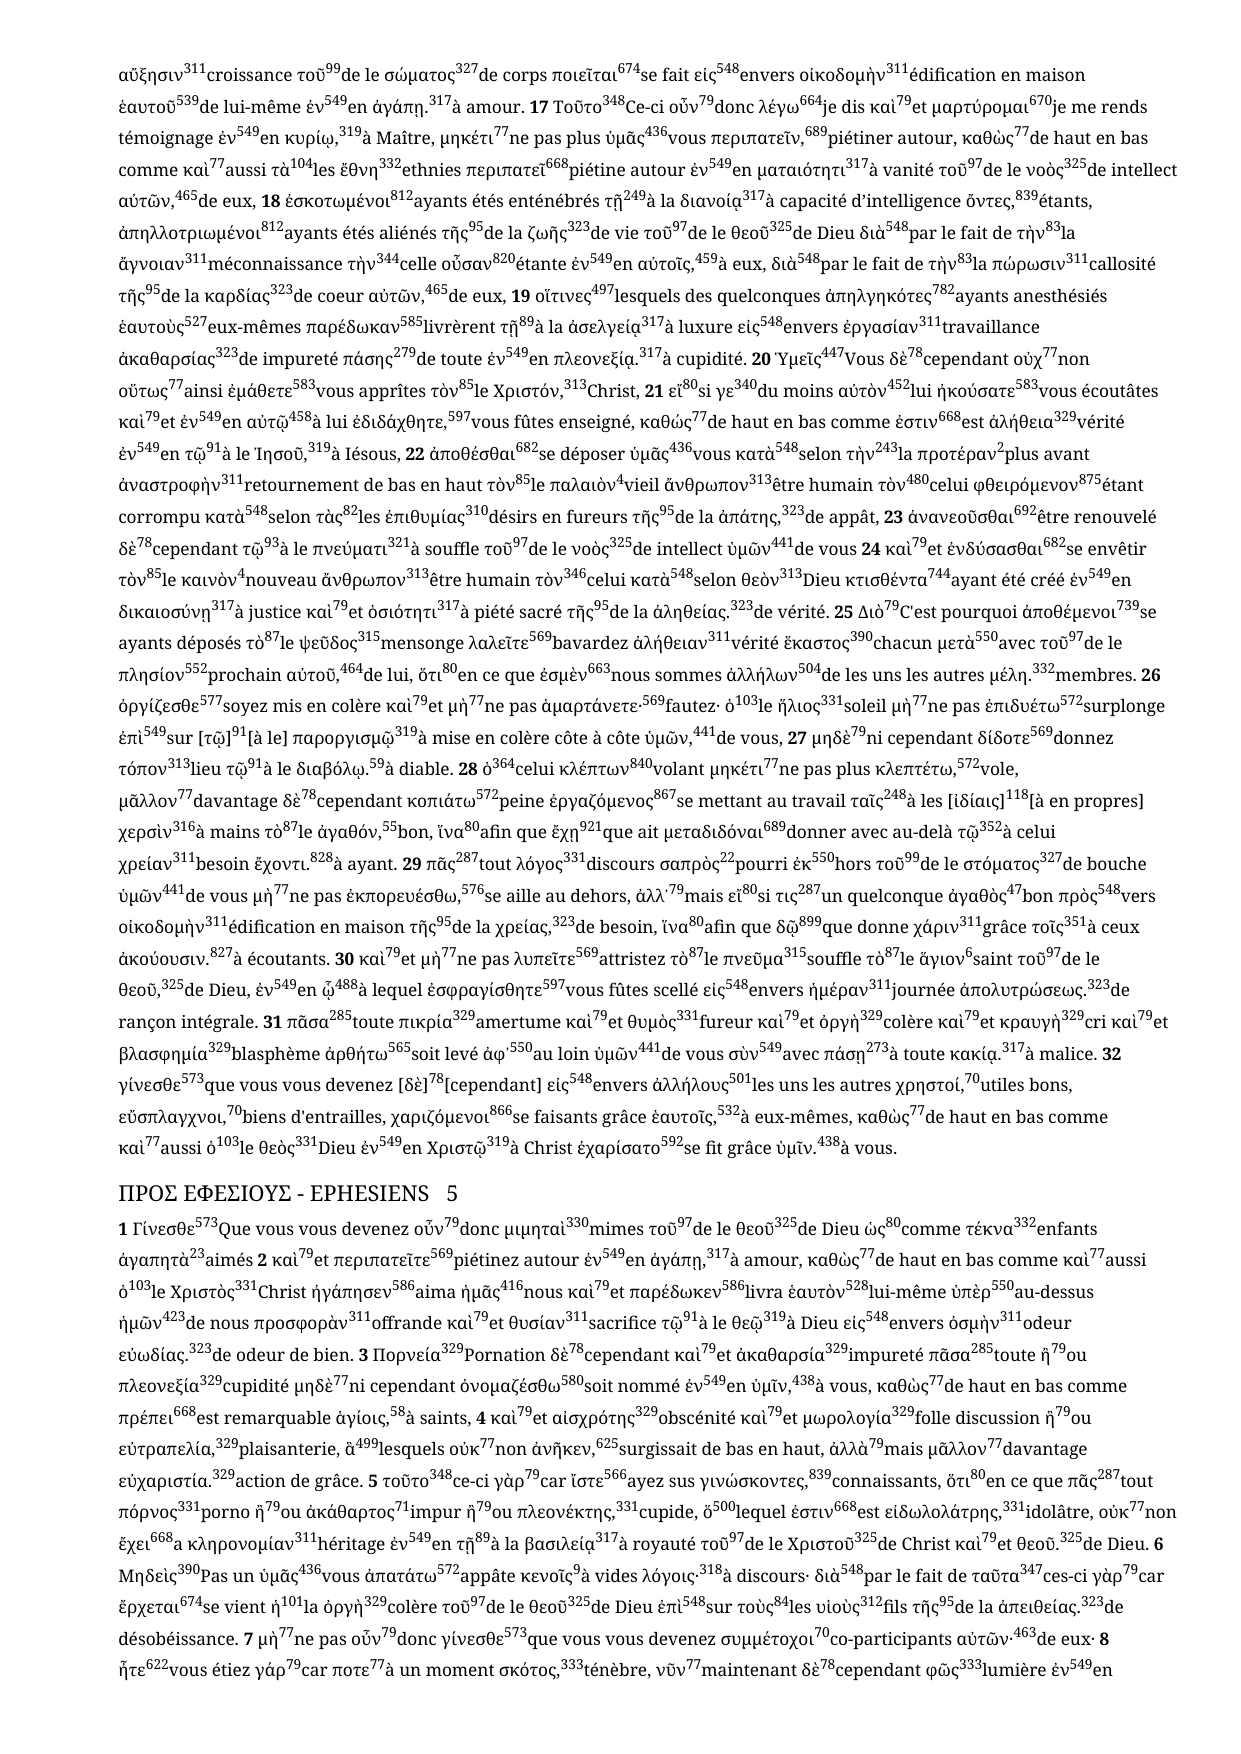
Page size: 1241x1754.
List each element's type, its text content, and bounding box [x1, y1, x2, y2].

text 1 Γίνεσθε573Que vous vous devenez οὖν79donc μιμηταὶ330mimes τοῦ97de le θεοῦ325de Dieu ὡς80comme τέκνα332enfants ἀγαπητὰ23aimés 2 καὶ79et περιπατεῖτε569piétinez autour ἐν549en ἀγάπῃ,317à amour, καθὼς77de haut en bas comme καὶ77aussi ὁ103le Χριστὸς331Christ ἠγάπησεν586aima ἡμᾶς416nous καὶ79et παρέδωκεν586livra ἑαυτὸν528lui-même ὑπὲρ550au-dessus ἡμῶν423de nous προσφορὰν311offrande καὶ79et θυσίαν311sacrifice τῷ91à le θεῷ319à Dieu εἰς548envers ὀσμὴν311odeur εὐωδίας.323de odeur de bien. 3 Πορνεία329Pornation δὲ78cependant καὶ79et ἀκαθαρσία329impureté πᾶσα285toute ἢ79ou πλεονεξία329cupidité μηδὲ77ni cependant ὀνομαζέσθω580soit nommé ἐν549en ὑμῖν,438à vous, καθὼς77de haut en bas comme πρέπει668est remarquable ἁγίοις,58à saints, 4 καὶ79et αἰσχρότης329obscénité καὶ79et μωρολογία329folle discussion ἢ79ou εὐτραπελία,329plaisanterie, ἃ499lesquels οὐκ77non ἀνῆκεν,625surgissait de bas en haut, ἀλλὰ79mais μᾶλλον77davantage εὐχαριστία.329action de grâce. 5 τοῦτο348ce-ci γὰρ79car ἴστε566ayez sus γινώσκοντες,839connaissants, ὅτι80en ce que πᾶς287tout πόρνος331porno ἢ79ou ἀκάθαρτος71impur ἢ79ou πλεονέκτης,331cupide, ὅ500lequel ἐστιν668est εἰδωλολάτρης,331idolâtre, οὐκ77non ἔχει668a κληρονομίαν311héritage ἐν549en τῇ89à la βασιλείᾳ317à royauté τοῦ97de le Χριστοῦ325de Christ καὶ79et θεοῦ.325de Dieu. 6 Μηδεὶς390Pas un ὑμᾶς436vous ἀπατάτω572appâte κενοῖς9à vides λόγοις·318à discours· διὰ548par le fait de ταῦτα347ces-ci γὰρ79car ἔρχεται674se vient ἡ101la ὀργὴ329colère τοῦ97de le θεοῦ325de Dieu ἐπὶ548sur τοὺς84les υἱοὺς312fils τῆς95de la ἀπειθείας.323de désobéissance. 7 μὴ77ne pas οὖν79donc γίνεσθε573que vous vous devenez συμμέτοχοι70co-participants αὐτῶν·463de eux· 8 ἦτε622vous étiez γάρ79car ποτε77à un moment σκότος,333ténèbre, νῦν77maintenant δὲ78cependant φῶς333lumière ἐν549en κυρίῳ·319à Maître· ὡς80comme τέκνα332enfants φωτὸς327de lumière περιπατεῖτε569piétinez autour 9 –935– ὁ103le γὰρ79car καρπὸς331fruit τοῦ99de le φωτὸς327de lumière ἐν549en πάσῃ273à toute ἀγαθωσύνῃ317à bonté καὶ79et δικαιοσύνῃ317à justice καὶ79et ἀληθείᾳ317à vérité –935– 10 δοκιμάζοντες839éprouvants τί412quel ἐστιν668est εὐάρεστον49bien agréable τῷ91à le κυρίῳ,319à Maître, 11 καὶ79et μὴ77ne pas συγκοινωνεῖτε569communiez avec τοῖς92à les ἔργοις320à travaux τοῖς92à les ἀκάρποις11à sans fruits τοῦ99de le σκότους,327de ténèbre, μᾶλλον77davantage δὲ78cependant καὶ77aussi ἐλέγχετε.569réfutez. 12 τὰ365ces γὰρ79car κρυφῇ77secrètement γινόμενα850se devenants ὑπ᾽550sous αὐτῶν463de eux αἰσχρόν49honteux ἐστιν668est καὶ77aussi λέγειν,689dire, 13 τὰ365ces δὲ78cependant πάντα288tous ἐλεγχόμενα892étants réfutés ὑπὸ550sous τοῦ99de le φωτὸς327de lumière φανεροῦται,680est rendu visible, 14 πᾶν392tout γὰρ79car τὸ366ce φανερούμενον893étant rendu visible φῶς333lumière ἐστιν.668est. διὸ79c'est pourquoi λέγει·668dit· ἔγειρε,570éveille, ὁ369celui καθεύδων,845dormant de haut en bas, καὶ79et ἀνάστα554redresse ἐκ550hors τῶν96de les νεκρῶν,64de morts, καὶ79et ἐπιφαύσει606luira sur σοι439à toi ὁ103le Χριστός.331Christ. 15 Βλέπετε569Regardez οὖν79donc ἀκριβῶς77exactement πῶς77comment? περιπατεῖτε665vous piétinez autour μὴ79ne pas ὡς80comme ἄσοφοι70sans sagesses ἀλλ᾽79mais ὡς80comme σοφοί,70sages, 16 ἐξαγοραζόμενοι866se achetants dehors aux agoras τὸν85le καιρόν,313moment, ὅτι80en ce que αἱ100les ἡμέραι328journées πονηραί44méchantes εἰσιν.667sont. 17 διὰ548par le fait de τοῦτο348ce-ci μὴ79ne pas γίνεσθε573que vous vous devenez ἄφρονες,46insensés, ἀλλὰ79mais συνίετε569comprenez τί412quel τὸ105le θέλημα333volonté τοῦ97de le κυρίου.325de Maître. 18 καὶ79et μὴ79ne pas μεθύσκεσθε577soyez enivrés οἴνῳ,319à vin, ἐν549en ᾧ486à lequel ἐστιν668est ἀσωτία,329dissolution, ἀλλὰ79mais πληροῦσθε577soyez faits plénitude ἐν549en πνεύματι,321à souffle, 19 λαλοῦντες839bavardants ἑαυτοῖς532à eux-mêmes [ἐν]549[en] ψαλμοῖς318à psaumes καὶ79et ὕμνοις318à hymnes καὶ79et ᾠδαῖς316à odes πνευματικαῖς,7à souffliques, ᾄδοντες839chantants καὶ79et ψάλλοντες839psalmodiants τῇ89à la καρδίᾳ317à coeur ὑμῶν441de vous τῷ91à le κυρίῳ,319à Maître, 20 εὐχαριστοῦντες839rendants grâce πάντοτε77en tout moment ὑπὲρ550au-dessus πάντων385de tous ἐν549en ὀνόματι321à nom τοῦ97de le κυρίου325de Maître ἡμῶν423de nous Ἰησοῦ325de Iésous Χριστοῦ325de Christ τῷ91à le θεῷ319à Dieu καὶ77aussi πατρί.319à père. 21 Ὑποτασσόμενοι890Étants subordonnés ἀλλήλοις502à les uns les autres ἐν549en φόβῳ319à effroi Χριστοῦ,325de Christ, 22 αἱ106les γυναῖκες334femmes τοῖς250à les ἰδίοις120à en propres ἀνδράσιν318à hommes ὡς80comme τῷ91à le κυρίῳ,319à Maître, 23 ὅτι80en ce que ἀνήρ331homme ἐστιν668est κεφαλὴ329tête τῆς95de la γυναικὸς323de femme ὡς80comme καὶ77aussi ὁ103le Χριστὸς331Christ κεφαλὴ329tête τῆς95de la ἐκκλησίας,323de église, αὐτὸς469lui σωτὴρ331sauveur τοῦ99de le σώματος·327de corps· 24 ἀλλ᾽79mais ὡς80comme ἡ101la ἐκκλησία329église ὑποτάσσεται680est subordonné τῷ91à le Χριστῷ,319à Christ, οὕτως77ainsi καὶ77aussi αἱ100les γυναῖκες328femmes τοῖς250à les ἀνδράσιν318à hommes ἐν549en παντί.380à tout. 25 Οἱ108Les ἄνδρες,336hommes, ἀγαπᾶτε569aimez τὰς242les γυναῖκας,310femmes, καθὼς77de haut en bas comme καὶ77aussi ὁ103le Χριστὸς331Christ ἠγάπησεν586aima τὴν83la ἐκκλησίαν311église καὶ79et ἑαυτὸν528lui-même παρέδωκεν586livra ὑπὲρ550au-dessus αὐτῆς,462de elle, 26 ἵνα80afin que αὐτὴν450elle ἁγιάσῃ899que sanctifie καθαρίσας721ayant purifié τῷ93à le λουτρῷ321à bain τοῦ99de le ὕδατος327de eau ἐν549en ῥήματι,321à oral, 27 ἵνα80afin que παραστήσῃ899que dresse à côté αὐτὸς469lui ἑαυτῷ533à lui-même ἔνδοξον2glorieuse τὴν83la ἐκκλησίαν,311église, μὴ79ne pas ἔχουσαν820ayante σπίλον313tache ἢ79ou ῥυτίδα311ride ἤ79ou τι375un quelconque τῶν98de les τοιούτων,359de tels, ἀλλ᾽79mais ἵνα80afin que ᾖ921que soit ἁγία69sainte καὶ79et ἄμωμος.69sans reproche. 28 οὕτως77ainsi ὀφείλουσιν667doivent [καὶ]77[aussi] οἱ102les ἄνδρες330hommes ἀγαπᾶν689aimer τὰς82les ἑαυτῶν536de eux-mêmes γυναῖκας310femmes ὡς80comme τὰ86les ἑαυτῶν536de eux-mêmes σώματα.314corps. ὁ364celui ἀγαπῶν840aimant τὴν83la ἑαυτοῦ537de lui-même γυναῖκα311femme ἑαυτὸν528lui-même ἀγαπᾷ.668aime. 29 Οὐδεὶς390Aucun γάρ79car ποτε77à un moment τὴν83la ἑαυτοῦ537de lui-même σάρκα311chair ἐμίσησεν586haït ἀλλ᾽79mais ἐκτρέφει668nourrit à l'excès καὶ79et θάλπει668échauffe αὐτήν,450elle, καθὼς77de haut en bas comme καὶ77aussi ὁ103le Χριστὸς331Christ τὴν83la ἐκκλησίαν,311église, 30 ὅτι80en ce que μέλη332membres ἐσμὲν663nous sommes τοῦ99de le σώματος327de corps αὐτοῦ.464de lui. 31 ἀντὶ550contre τούτου360de ce-ci καταλείψει606laissera en contrebas ἄνθρωπος331être humain [τὸν]245[le] πατέρα313père καὶ79et [τὴν]83[la] μητέρα311mère καὶ79et προσκολληθήσεται619sera accolé πρὸς548vers τὴν83la γυναῖκα311femme αὐτοῦ,464de lui, καὶ79et ἔσονται611se seront οἱ102les δύο70deux εἰς548envers σάρκα311chair μίαν.177une. 32 τὸ105le μυστήριον333mystère τοῦτο158ce-ci μέγα49grand ἐστίν·668est· ἐγὼ431moi δὲ78cependant λέγω664je dis εἰς548envers Χριστὸν313Christ καὶ79et εἰς548envers τὴν83la ἐκκλησίαν.311église. 33 πλὴν79toutefois καὶ77aussi ὑμεῖς447vous οἱ363ceux καθ᾽548selon ἕνα,53un, ἕκαστος390chacun τὴν83la ἑαυτοῦ537de lui-même γυναῖκα311femme οὕτως77ainsi ἀγαπάτω572aime ὡς80comme ἑαυτόν,528lui-même, ἡ101la δὲ78cependant γυνὴ329femme ἵνα80afin que φοβῆται927que se effraie τὸν245le ἄνδρα.313homme. [118, 1212, 1181, 1682]
text ΠΡΟΣ ΕΦΕΣΙΟΥΣ - EPHESIENS 5 [118, 1178, 1181, 1208]
text 1 Παρακαλῶ664J'appelle à côté οὖν79donc ὑμᾶς436vous ἐγὼ431moi ὁ103le δέσμιος331lié ἐν549en κυρίῳ319à Maître ἀξίως77dignement περιπατῆσαι681piétiner autour τῆς95de la κλήσεως323de appellation ἧς490de laquelle ἐκλήθητε,597vous fûtes appelé, 2 μετὰ550avec πάσης279de toute ταπεινοφροσύνης323de basse émotion καὶ79et πραΰτητος,323de douceur, μετὰ550avec μακροθυμίας,323de distance de fureur, ἀνεχόμενοι866se assumants ἀλλήλων504de les uns les autres ἐν549en ἀγάπῃ,317à amour, 3 σπουδάζοντες839étants en hâte τηρεῖν689garder τὴν83la ἑνότητα311unité τοῦ99de le πνεύματος327de souffle ἐν549en τῷ91à le συνδέσμῳ319à lien commun τῆς95de la εἰρήνης·323de paix· 4 Ἓν199Un σῶμα333corps καὶ79et ἓν199un πνεῦμα,333souffle, καθὼς77de haut en bas comme καὶ77aussi ἐκλήθητε597vous fûtes appelé ἐν549en μιᾷ183à une ἐλπίδι317à espérance τῆς95de la κλήσεως323de appellation ὑμῶν·441de vous· 5 εἷς197un κύριος,331Maître, μία195une πίστις,329croyance, ἓν199un βάπτισμα,333baptême, 6 εἷς197un θεὸς331Dieu καὶ79et πατὴρ331père πάντων,383de tous, ὁ498celui ἐπὶ550sur πάντων383de tous καὶ79et διὰ550par πάντων383de tous καὶ79et ἐν549en πᾶσιν.377à tous. 7 Ἑνὶ59à Un δὲ78cependant ἑκάστῳ275à chacun ἡμῶν423de nous ἐδόθη600fut donné ἡ101la χάρις329grâce κατὰ548selon τὸ87le μέτρον315mesure τῆς95de la δωρεᾶς323de gratification τοῦ97de le Χριστοῦ.325de Christ. 8 διὸ79c'est pourquoi λέγει·668dit· ἀναβὰς721ayant monté εἰς548envers ὕψος315hauteur ᾐχμαλώτευσεν586captiva αἰχμαλωσίαν,311captivité, ἔδωκεν586donna δόματα314dons τοῖς90à les ἀνθρώποις.318à êtres humains. 9 τὸ366ce δὲ78cependant ἀνέβη586monta τί412quel ἐστιν,668est, εἰ551si μὴ77ne pas ὅτι80en ce que καὶ77aussi κατέβη586descendit εἰς548envers τὰ86les κατώτερα5plus vers les bas [μέρη]314[parts] τῆς95de la γῆς;323de terre; 10 ὁ364celui καταβὰς721ayant descendu αὐτός542lui-même ἐστιν668est καὶ77aussi ὁ364celui ἀναβὰς721ayant monté ὑπεράνω552au-dessus du haut πάντων280de tous τῶν96de les οὐρανῶν,324de cieux, ἵνα80afin que πληρώσῃ899que fasse plénitude τὰ347ces πάντα.270tous. 11 Καὶ79Et αὐτὸς469lui ἔδωκεν586donna τοὺς84les μὲν79certes ἀποστόλους,312envoyés, τοὺς84les δὲ78cependant προφήτας,312prophètes, τοὺς84les δὲ78cependant εὐαγγελιστάς,312évangélistes, τοὺς84les δὲ78cependant ποιμένας312bergers καὶ79et διδασκάλους,312enseignants, 12 πρὸς548vers τὸν85le καταρτισμὸν313ajustement de haut en bas τῶν96de les ἁγίων64de saints εἰς548envers ἔργον315travail διακονίας,323de service, εἰς548envers οἰκοδομὴν311édification en maison τοῦ99de le σώματος327de corps τοῦ97de le Χριστοῦ,325de Christ, 13 μέχρι80jusqu'à καταντήσωμεν894que nous atteignions à l'encontre οἱ363ceux πάντες286tous εἰς548envers τὴν83la ἑνότητα311unité τῆς95de la πίστεως323de croyance καὶ79et τῆς95de la ἐπιγνώσεως323de reconnaissance τοῦ97de le υἱοῦ325de fils τοῦ97de le θεοῦ,325de Dieu, εἰς548envers ἄνδρα313homme τέλειον,4parfait, εἰς548envers μέτρον315mesure ἡλικίας323de âge τοῦ99de le πληρώματος327de plénitude τοῦ97de le Χριστοῦ,325de Christ, 14 ἵνα80afin que μηκέτι77ne pas plus ὦμεν916que nous soyons νήπιοι,70infantiles, κλυδωνιζόμενοι866se vaguants καὶ79et περιφερόμενοι890étants portés autour παντὶ275à tout ἀνέμῳ319à vent τῆς95de la διδασκαλίας323de enseignement ἐν549en τῇ89à la κυβείᾳ317à partie de dé τῶν96de les ἀνθρώπων,324de êtres humains, ἐν549en πανουργίᾳ317à aptitude à tout faire πρὸς548vers τὴν83la μεθοδείαν311trans-cheminement τῆς95de la πλάνης,323de égarement, 15 ἀληθεύοντες839étants vrai δὲ78cependant ἐν549en ἀγάπῃ317à amour αὐξήσωμεν894que nous croissions εἰς548envers αὐτὸν452lui τὰ347ces πάντα,270tous, ὅς498lequel ἐστιν668est ἡ101la κεφαλή,329tête, Χριστός,331Christ, 16 ἐξ550hors οὗ492de lequel πᾶν289tout τὸ105le σῶμα333corps συναρμολογούμενον893étant joint ensemble καὶ79et συμβιβαζόμενον893étant concilié διὰ550par πάσης279de toute ἁφῆς323de jointure τῆς255de la ἐπιχορηγίας323de fourniture κατ᾽548selon ἐνέργειαν311énergie ἐν549en μέτρῳ321à mesure ἑνὸς65de un ἑκάστου281de chacun μέρους327de part τὴν83la αὔξησιν311croissance τοῦ99de le σώματος327de corps ποιεῖται674se fait εἰς548envers οἰκοδομὴν311édification en maison ἑαυτοῦ539de lui-même ἐν549en ἀγάπῃ.317à amour. 17 Τοῦτο348Ce-ci οὖν79donc λέγω664je dis καὶ79et μαρτύρομαι670je me rends témoignage ἐν549en κυρίῳ,319à Maître, μηκέτι77ne pas plus ὑμᾶς436vous περιπατεῖν,689piétiner autour, καθὼς77de haut en bas comme καὶ77aussi τὰ104les ἔθνη332ethnies περιπατεῖ668piétine autour ἐν549en ματαιότητι317à vanité τοῦ97de le νοὸς325de intellect αὐτῶν,465de eux, 18 ἐσκοτωμένοι812ayants étés enténébrés τῇ249à la διανοίᾳ317à capacité d’intelligence ὄντες,839étants, ἀπηλλοτριωμένοι812ayants étés aliénés τῆς95de la ζωῆς323de vie τοῦ97de le θεοῦ325de Dieu διὰ548par le fait de τὴν83la ἄγνοιαν311méconnaissance τὴν344celle οὖσαν820étante ἐν549en αὐτοῖς,459à eux, διὰ548par le fait de τὴν83la πώρωσιν311callosité τῆς95de la καρδίας323de coeur αὐτῶν,465de eux, 19 οἵτινες497lesquels des quelconques ἀπηλγηκότες782ayants anesthésiés ἑαυτοὺς527eux-mêmes παρέδωκαν585livrèrent τῇ89à la ἀσελγείᾳ317à luxure εἰς548envers ἐργασίαν311travaillance ἀκαθαρσίας323de impureté πάσης279de toute ἐν549en πλεονεξίᾳ.317à cupidité. 20 Ὑμεῖς447Vous δὲ78cependant οὐχ77non οὕτως77ainsi ἐμάθετε583vous apprîtes τὸν85le Χριστόν,313Christ, 21 εἴ80si γε340du moins αὐτὸν452lui ἠκούσατε583vous écoutâtes καὶ79et ἐν549en αὐτῷ458à lui ἐδιδάχθητε,597vous fûtes enseigné, καθώς77de haut en bas comme ἐστιν668est ἀλήθεια329vérité ἐν549en τῷ91à le Ἰησοῦ,319à Iésous, 22 ἀποθέσθαι682se déposer ὑμᾶς436vous κατὰ548selon τὴν243la προτέραν2plus avant ἀναστροφὴν311retournement de bas en haut τὸν85le παλαιὸν4vieil ἄνθρωπον313être humain τὸν480celui φθειρόμενον875étant corrompu κατὰ548selon τὰς82les ἐπιθυμίας310désirs en fureurs τῆς95de la ἀπάτης,323de appât, 23 ἀνανεοῦσθαι692être renouvelé δὲ78cependant τῷ93à le πνεύματι321à souffle τοῦ97de le νοὸς325de intellect ὑμῶν441de vous 24 καὶ79et ἐνδύσασθαι682se envêtir τὸν85le καινὸν4nouveau ἄνθρωπον313être humain τὸν346celui κατὰ548selon θεὸν313Dieu κτισθέντα744ayant été créé ἐν549en δικαιοσύνῃ317à justice καὶ79et ὁσιότητι317à piété sacré τῆς95de la ἀληθείας.323de vérité. 25 Διὸ79C'est pourquoi ἀποθέμενοι739se ayants déposés τὸ87le ψεῦδος315mensonge λαλεῖτε569bavardez ἀλήθειαν311vérité ἕκαστος390chacun μετὰ550avec τοῦ97de le πλησίον552prochain αὐτοῦ,464de lui, ὅτι80en ce que ἐσμὲν663nous sommes ἀλλήλων504de les uns les autres μέλη.332membres. 26 ὀργίζεσθε577soyez mis en colère καὶ79et μὴ77ne pas ἁμαρτάνετε·569fautez· ὁ103le ἥλιος331soleil μὴ77ne pas ἐπιδυέτω572surplonge ἐπὶ549sur [τῷ]91[à le] παροργισμῷ319à mise en colère côte à côte ὑμῶν,441de vous, 27 μηδὲ79ni cependant δίδοτε569donnez τόπον313lieu τῷ91à le διαβόλῳ.59à diable. 28 ὁ364celui κλέπτων840volant μηκέτι77ne pas plus κλεπτέτω,572vole, μᾶλλον77davantage δὲ78cependant κοπιάτω572peine ἐργαζόμενος867se mettant au travail ταῖς248à les [ἰδίαις]118[à en propres] χερσὶν316à mains τὸ87le ἀγαθόν,55bon, ἵνα80afin que ἔχῃ921que ait μεταδιδόναι689donner avec au-delà τῷ352à celui χρείαν311besoin ἔχοντι.828à ayant. 29 πᾶς287tout λόγος331discours σαπρὸς22pourri ἐκ550hors τοῦ99de le στόματος327de bouche ὑμῶν441de vous μὴ77ne pas ἐκπορευέσθω,576se aille au dehors, ἀλλ᾽79mais εἴ80si τις287un quelconque ἀγαθὸς47bon πρὸς548vers οἰκοδομὴν311édification en maison τῆς95de la χρείας,323de besoin, ἵνα80afin que δῷ899que donne χάριν311grâce τοῖς351à ceux ἀκούουσιν.827à écoutants. 30 καὶ79et μὴ77ne pas λυπεῖτε569attristez τὸ87le πνεῦμα315souffle τὸ87le ἅγιον6saint τοῦ97de le θεοῦ,325de Dieu, ἐν549en ᾧ488à lequel ἐσφραγίσθητε597vous fûtes scellé εἰς548envers ἡμέραν311journée ἀπολυτρώσεως.323de rançon intégrale. 31 πᾶσα285toute πικρία329amertume καὶ79et θυμὸς331fureur καὶ79et ὀργὴ329colère καὶ79et κραυγὴ329cri καὶ79et βλασφημία329blasphème ἀρθήτω565soit levé ἀφ᾽550au loin ὑμῶν441de vous σὺν549avec πάσῃ273à toute κακίᾳ.317à malice. 32 γίνεσθε573que vous vous devenez [δὲ]78[cependant] εἰς548envers ἀλλήλους501les uns les autres χρηστοί,70utiles bons, εὔσπλαγχνοι,70biens d'entrailles, χαριζόμενοι866se faisants grâce ἑαυτοῖς,532à eux-mêmes, καθὼς77de haut en bas comme καὶ77aussi ὁ103le θεὸς331Dieu ἐν549en Χριστῷ319à Christ ἐχαρίσατο592se fit grâce ὑμῖν.438à vous. [118, 59, 1181, 1160]
